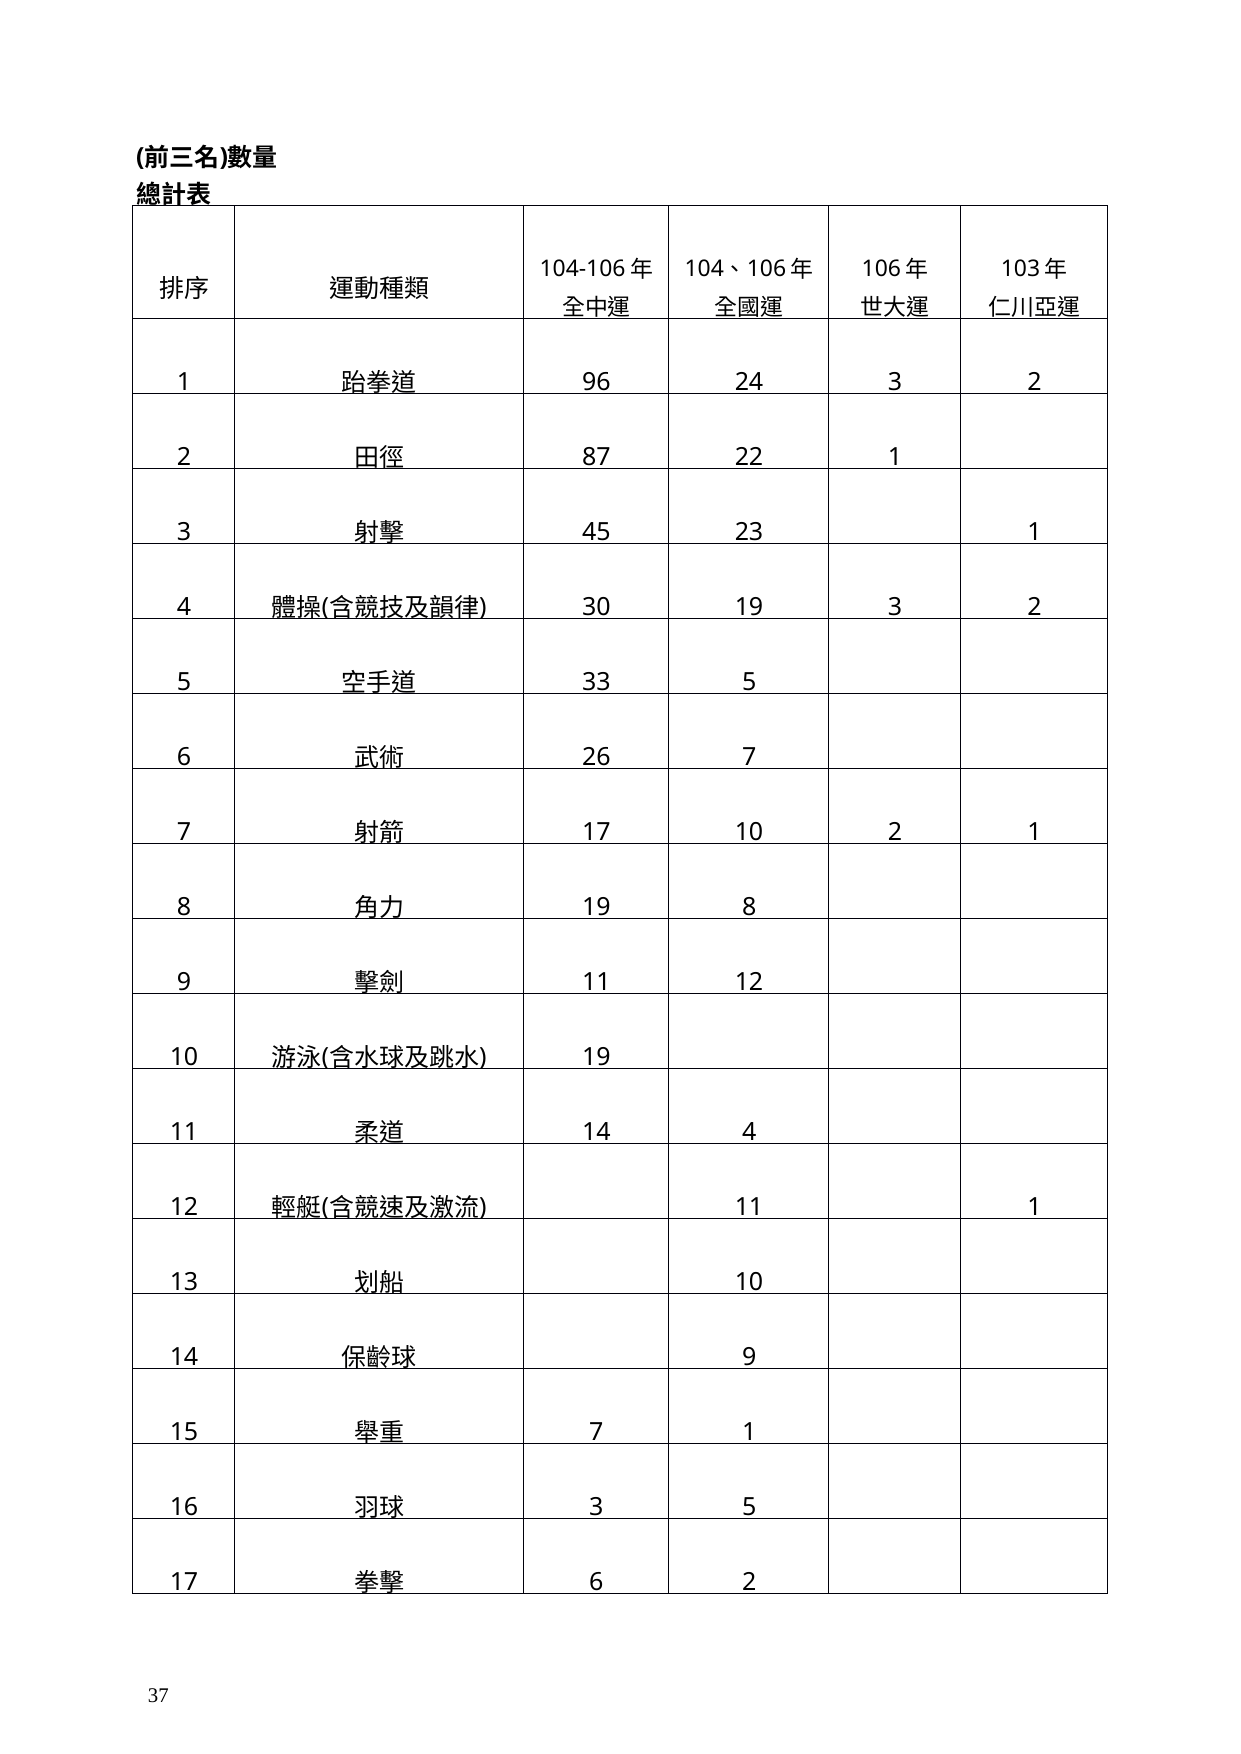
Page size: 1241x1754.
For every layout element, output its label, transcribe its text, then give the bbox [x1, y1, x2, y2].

table_cell 96 [524, 319, 668, 393]
table_cell [829, 1069, 960, 1143]
table_cell 3 [829, 544, 960, 618]
table_cell 7 [524, 1369, 668, 1443]
table_cell 3 [524, 1444, 668, 1518]
table_cell [961, 1444, 1107, 1518]
table_header (前三名)數量總計表 [133, 130, 293, 205]
table_cell 9 [133, 919, 234, 993]
table_cell 15 [133, 1369, 234, 1443]
table_cell [524, 1294, 668, 1368]
table_cell 11 [524, 919, 668, 993]
table_cell 8 [133, 844, 234, 918]
table_cell 10 [133, 994, 234, 1068]
table_cell 19 [669, 544, 828, 618]
table_cell 19 [524, 844, 668, 918]
table_cell [961, 919, 1107, 993]
table_cell 106年 世大運 [829, 206, 960, 318]
table_cell 輕艇(含競速及激流) [235, 1144, 523, 1218]
table_cell [961, 1219, 1107, 1293]
table_cell 1 [133, 319, 234, 393]
table_cell 羽球 [235, 1444, 523, 1518]
table_cell 14 [133, 1294, 234, 1368]
table_cell 2 [669, 1519, 828, 1593]
table_cell 1 [961, 469, 1107, 543]
table_cell 擊劍 [235, 919, 523, 993]
table_cell 4 [669, 1069, 828, 1143]
table_cell [961, 1519, 1107, 1593]
table_cell 武術 [235, 694, 523, 768]
table_cell [961, 844, 1107, 918]
table_cell 23 [669, 469, 828, 543]
table_cell [829, 1444, 960, 1518]
table_cell 田徑 [235, 394, 523, 468]
table_cell [829, 1294, 960, 1368]
table_cell 17 [524, 769, 668, 843]
table_cell 12 [133, 1144, 234, 1218]
table_cell [829, 844, 960, 918]
table_cell 9 [669, 1294, 828, 1368]
table_cell [829, 919, 960, 993]
table_cell 16 [133, 1444, 234, 1518]
table_cell 19 [524, 994, 668, 1068]
table_cell 射箭 [235, 769, 523, 843]
table_cell 柔道 [235, 1069, 523, 1143]
table_cell 104-106年 全中運 [524, 206, 668, 318]
table_cell 6 [524, 1519, 668, 1593]
table_cell 24 [669, 319, 828, 393]
table_cell [829, 694, 960, 768]
table_cell 7 [669, 694, 828, 768]
table_cell [829, 619, 960, 693]
table_cell [524, 1144, 668, 1218]
table_cell 5 [669, 619, 828, 693]
table_cell 舉重 [235, 1369, 523, 1443]
table_cell [961, 1069, 1107, 1143]
table_cell [961, 619, 1107, 693]
table_cell 角力 [235, 844, 523, 918]
table_cell 10 [669, 1219, 828, 1293]
table_cell 13 [133, 1219, 234, 1293]
table_cell 2 [829, 769, 960, 843]
table_cell [829, 994, 960, 1068]
table_cell 30 [524, 544, 668, 618]
table_cell 5 [669, 1444, 828, 1518]
table_cell 17 [133, 1519, 234, 1593]
table_cell [829, 1219, 960, 1293]
table_cell 保齡球 [235, 1294, 523, 1368]
table_cell [961, 1294, 1107, 1368]
table_cell 45 [524, 469, 668, 543]
table_cell 14 [524, 1069, 668, 1143]
table_cell [961, 694, 1107, 768]
table_cell [961, 1369, 1107, 1443]
table_cell 26 [524, 694, 668, 768]
table_cell 12 [669, 919, 828, 993]
table_cell 1 [961, 1144, 1107, 1218]
table_cell 104、106年 全國運 [669, 206, 828, 318]
table_cell 33 [524, 619, 668, 693]
table_cell 划船 [235, 1219, 523, 1293]
table_cell [829, 1144, 960, 1218]
table_cell 6 [133, 694, 234, 768]
table_cell 103年 仁川亞運 [961, 206, 1107, 318]
table_cell 體操(含競技及韻律) [235, 544, 523, 618]
table_cell [829, 469, 960, 543]
table_cell 11 [133, 1069, 234, 1143]
table_cell 2 [133, 394, 234, 468]
table_cell 運動種類 [235, 206, 523, 318]
table_cell [829, 1369, 960, 1443]
table_cell 3 [829, 319, 960, 393]
table_cell 7 [133, 769, 234, 843]
table_cell 11 [669, 1144, 828, 1218]
table_cell 4 [133, 544, 234, 618]
table_cell 2 [961, 319, 1107, 393]
table_cell 5 [133, 619, 234, 693]
table_cell 跆拳道 [235, 319, 523, 393]
table_cell 10 [669, 769, 828, 843]
table_cell 1 [829, 394, 960, 468]
table_cell 排序 [133, 206, 234, 318]
table_cell 射擊 [235, 469, 523, 543]
table_cell [829, 1519, 960, 1593]
table_cell 87 [524, 394, 668, 468]
table_cell 22 [669, 394, 828, 468]
table_cell 拳擊 [235, 1519, 523, 1593]
table_cell 3 [133, 469, 234, 543]
table_cell 8 [669, 844, 828, 918]
table_cell [961, 994, 1107, 1068]
table_cell [961, 394, 1107, 468]
table_cell 空手道 [235, 619, 523, 693]
table_cell [524, 1219, 668, 1293]
table_cell 1 [961, 769, 1107, 843]
table_cell 游泳(含水球及跳水) [235, 994, 523, 1068]
table_cell 1 [669, 1369, 828, 1443]
table_cell 2 [961, 544, 1107, 618]
table_cell [669, 994, 828, 1068]
